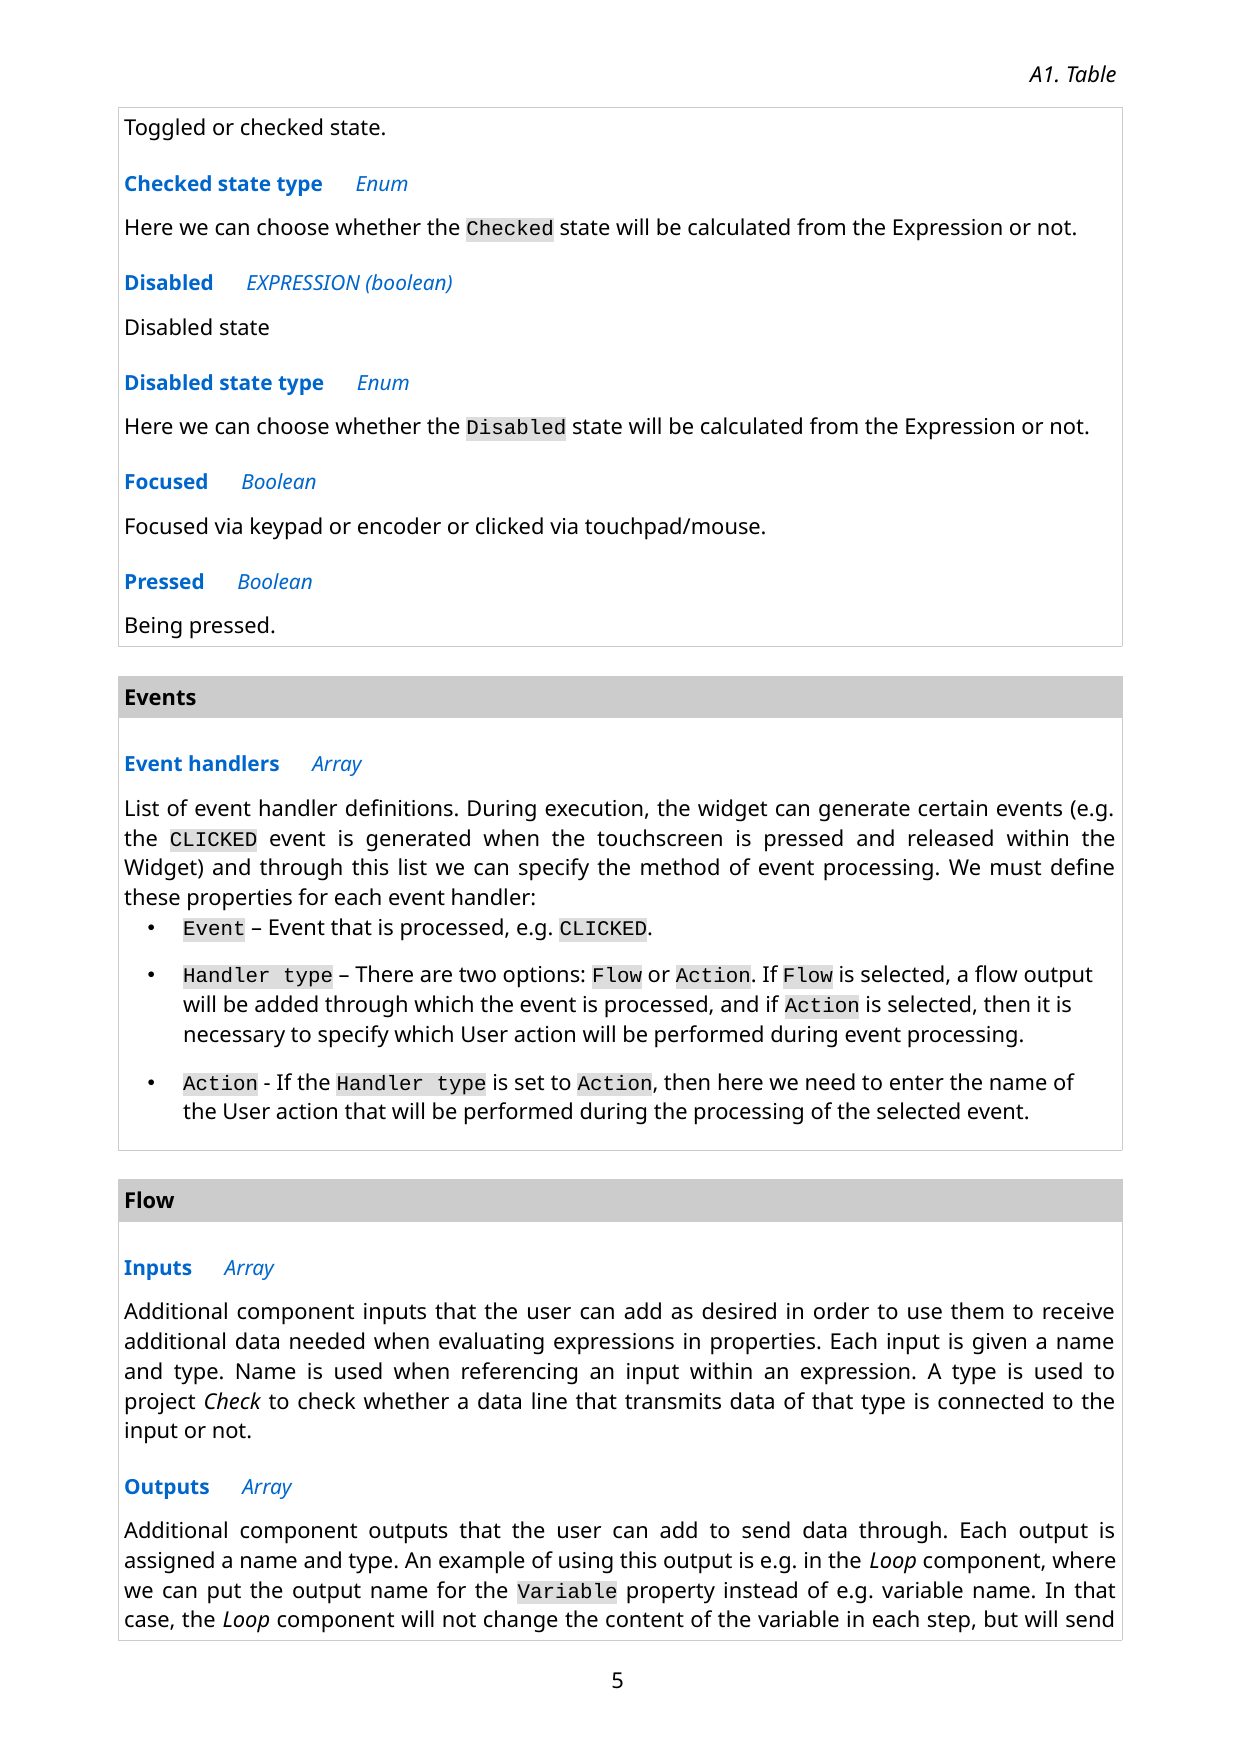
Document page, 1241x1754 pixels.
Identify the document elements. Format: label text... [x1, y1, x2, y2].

table_cell Toggled or checked state. Checked state type Enum Here we can choose whether the Checked state will be calculated from the Expression or not. Disabled EXPRESSION (boolean) Disabled state Disabled state type Enum Here we can choose whether the Disabled state will be calculated from the Expression or not. Focused Boolean Focused via keypad or encoder or clicked via touchpad/mouse. Pressed Boolean Being pressed. [119, 108, 1122, 646]
table_header Flow [119, 1180, 1122, 1221]
table_header Events [119, 677, 1122, 717]
table_cell Inputs Array Additional component inputs that the user can add as desired in order to use them to receive additional data needed when evaluating expressions in properties. Each input is given a name and type. Name is used when referencing an input within an expression. A type is used to project Check to check whether a data line that transmits data of that type is connected to the input or not. Outputs Array Additional component outputs that the user can add to send data through. Each output is assigned a name and type. An example of using this output is e.g. in the Loop component, where we can put the output name for the Variable property instead of e.g. variable name. In that case, the Loop component will not change the content of the variable in each step, but will send [119, 1222, 1122, 1640]
table_cell Event handlers Array List of event handler definitions. During execution, the widget can generate certain events (e.g. the CLICKED event is generated when the touchscreen is pressed and released within the Widget) and through this list we can specify the method of event processing. We must define these properties for each event handler: Event – Event that is processed, e.g. CLICKED. Handler type – There are two options: Flow or Action. If Flow is selected, a flow output will be added through which the event is processed, and if Action is selected, then it is necessary to specify which User action will be performed during event processing. Action - If the Handler type is set to Action, then here we need to enter the name of the User action that will be performed during the processing of the selected event. [119, 718, 1122, 1149]
